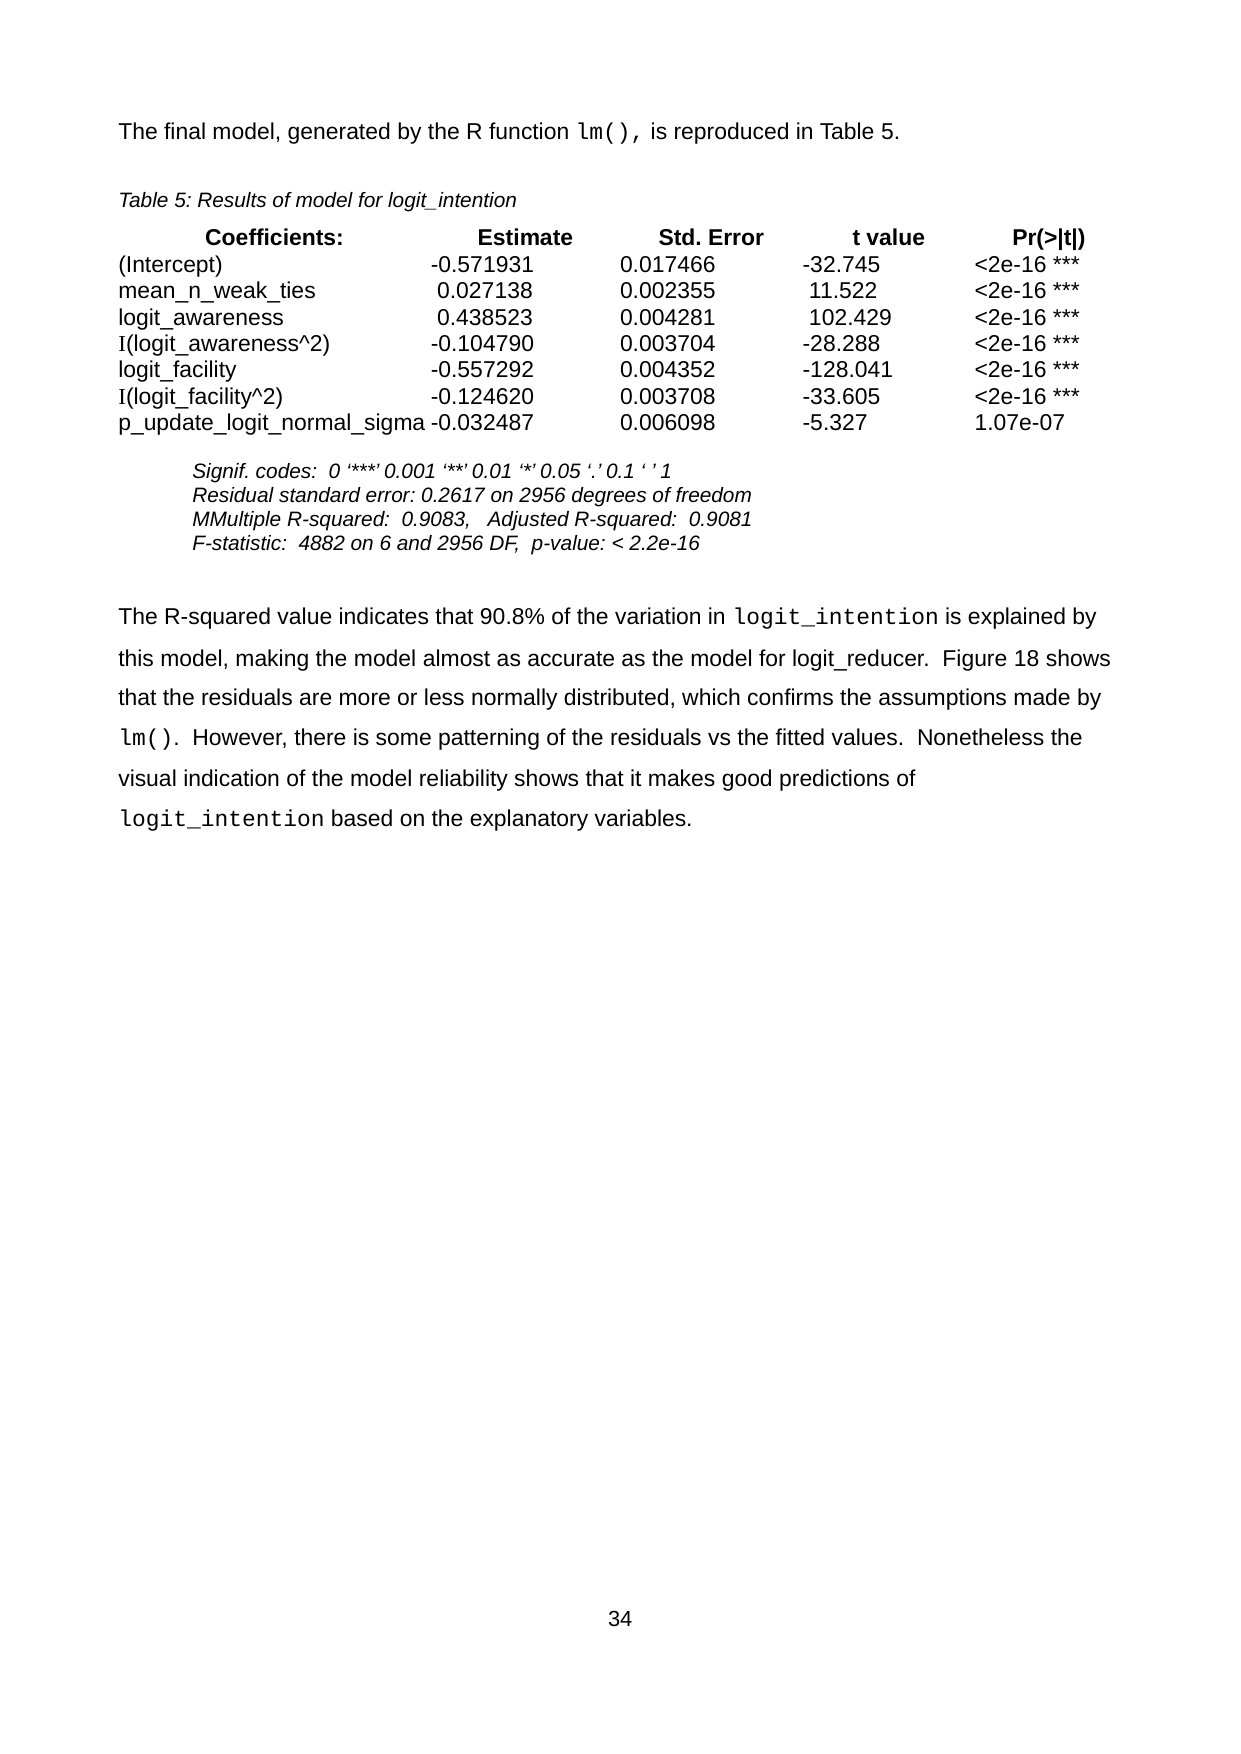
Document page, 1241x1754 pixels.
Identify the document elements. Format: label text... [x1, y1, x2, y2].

table_cell -28.288 [803, 330, 974, 356]
table_header Std. Error [620, 224, 802, 251]
text MMultiple R-squared: 0.9083, Adjusted R-squared: 0.9081 [192, 507, 1122, 531]
table_cell logit_awareness [118, 304, 431, 330]
table_cell -128.041 [803, 356, 974, 383]
table_cell 1.07e-07 [974, 409, 1123, 435]
table_cell 0.003704 [620, 330, 802, 356]
table_header Estimate [431, 224, 620, 251]
text F-statistic: 4882 on 6 and 2956 DF, p-value: < 2.2e-16 [192, 531, 1122, 555]
table_cell <2e-16 *** [974, 330, 1123, 356]
table_cell 0.017466 [620, 251, 802, 277]
table_header Pr(>|t|) [974, 224, 1123, 251]
text The final model, generated by the R function lm(), is reproduced in Table 5. [118, 118, 1122, 146]
table_cell -0.032487 [431, 409, 620, 435]
table_cell -32.745 [803, 251, 974, 277]
table_cell I(logit_facility^2) [118, 383, 431, 409]
table_cell (Intercept) [118, 251, 431, 277]
table_cell 102.429 [803, 304, 974, 330]
table_cell 0.002355 [620, 277, 802, 303]
table_cell 0.438523 [431, 304, 620, 330]
text Signif. codes: 0 ‘***’ 0.001 ‘**’ 0.01 ‘*’ 0.05 ‘.’ 0.1 ‘ ’ 1 [192, 459, 1122, 483]
table_cell -5.327 [803, 409, 974, 435]
table_cell 0.006098 [620, 409, 802, 435]
table_cell 0.027138 [431, 277, 620, 303]
table_cell <2e-16 *** [974, 383, 1123, 409]
table_cell logit_facility [118, 356, 431, 383]
table_header Coefficients: [118, 224, 431, 251]
table_cell mean_n_weak_ties [118, 277, 431, 303]
table_cell 0.004352 [620, 356, 802, 383]
table_cell I(logit_awareness^2) [118, 330, 431, 356]
table_cell 0.004281 [620, 304, 802, 330]
table_cell -0.571931 [431, 251, 620, 277]
table_cell <2e-16 *** [974, 251, 1123, 277]
text The R-squared value indicates that 90.8% of the variation in logit_intention is explained by this model, making the model almost as accurate as the model for logit_reducer. Figure 18 shows that the residuals are more or less normally distributed, which confirms the assumptions made by lm(). However, there is some patterning of the residuals vs the fitted values. Nonetheless the visual indication of the model reliability shows that it makes good predictions of logit_intention based on the explanatory variables. [118, 603, 1122, 833]
table_cell 11.522 [803, 277, 974, 303]
table_header t value [803, 224, 974, 251]
table_cell <2e-16 *** [974, 304, 1123, 330]
table_cell <2e-16 *** [974, 356, 1123, 383]
table_cell -0.557292 [431, 356, 620, 383]
table_cell -0.124620 [431, 383, 620, 409]
table_cell -33.605 [803, 383, 974, 409]
table_cell p_update_logit_normal_sigma [118, 409, 431, 435]
table_cell <2e-16 *** [974, 277, 1123, 303]
table_cell 0.003708 [620, 383, 802, 409]
table_cell -0.104790 [431, 330, 620, 356]
text Residual standard error: 0.2617 on 2956 degrees of freedom [192, 483, 1122, 507]
text Table 5: Results of model for logit_intention [118, 188, 1122, 212]
